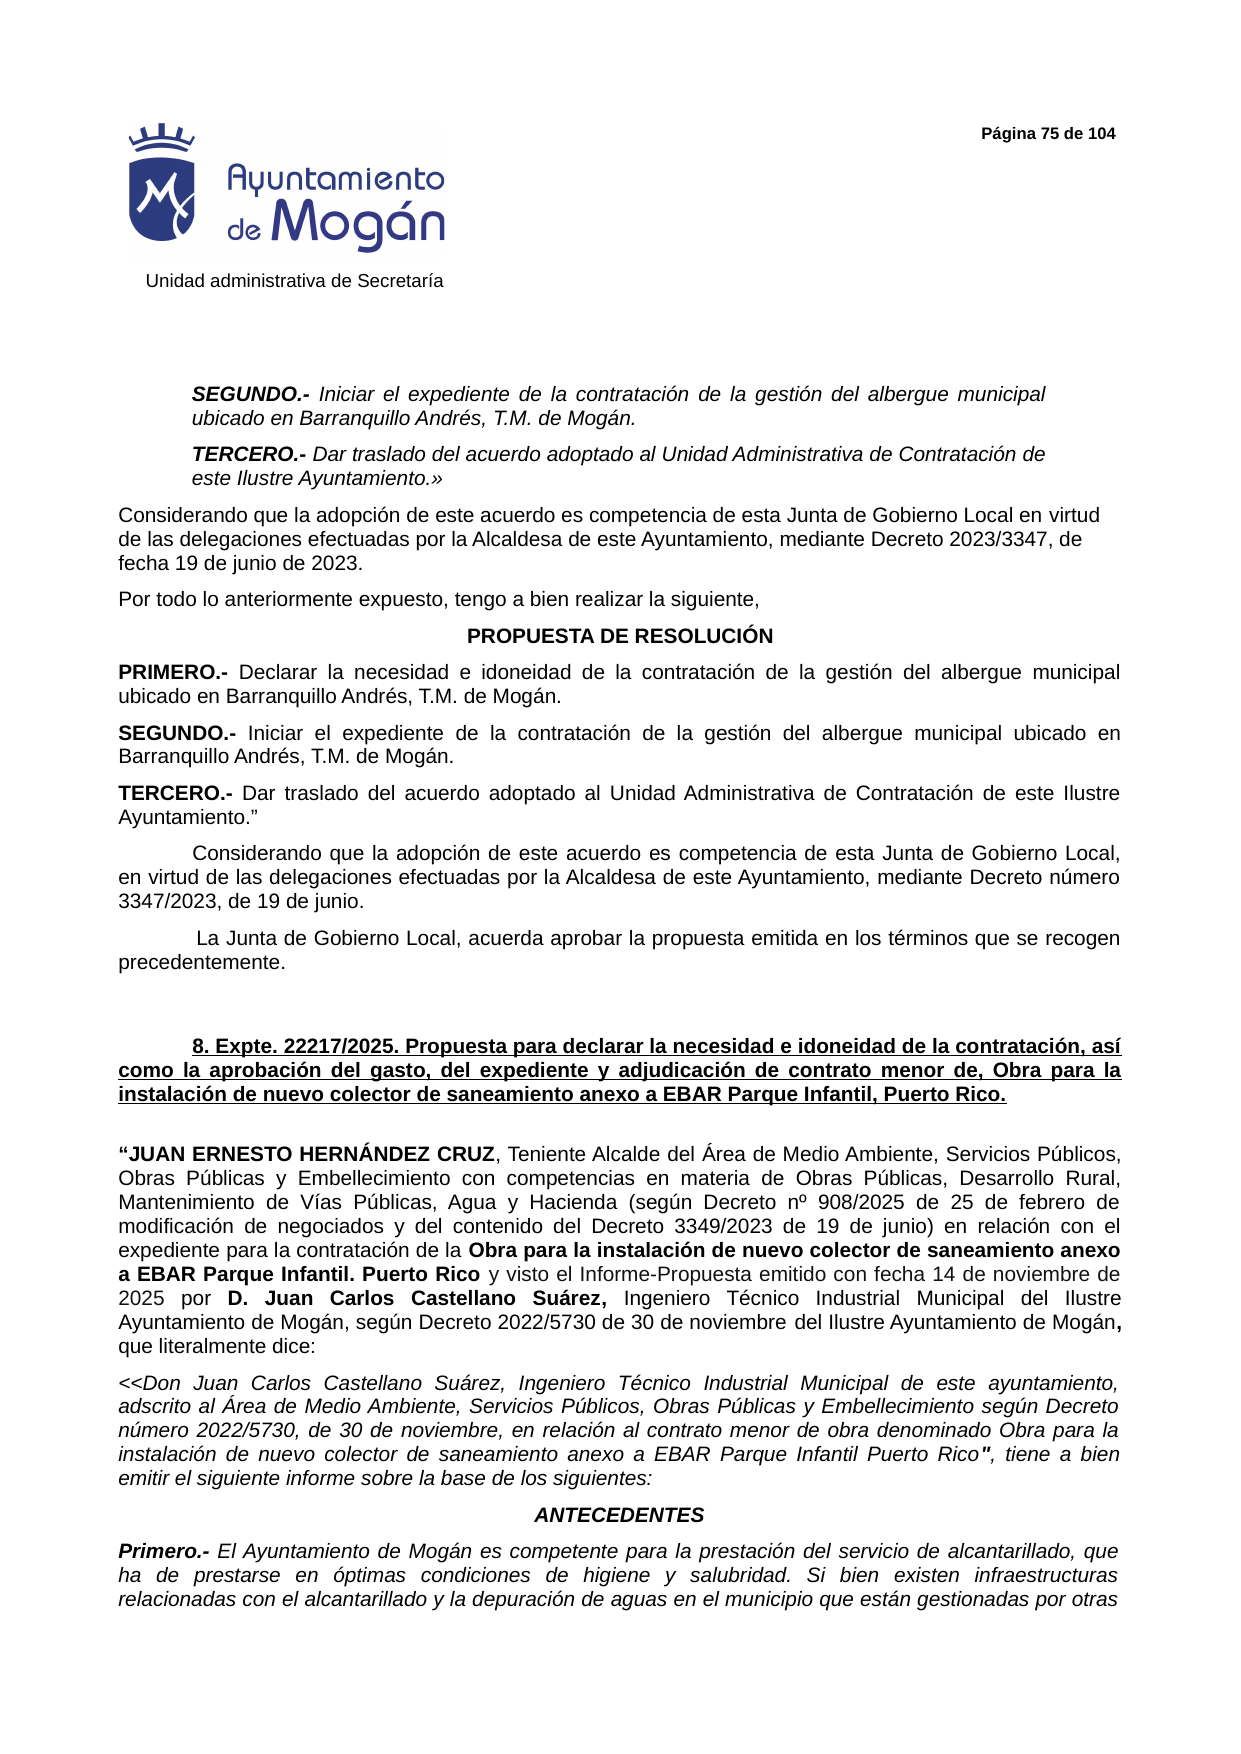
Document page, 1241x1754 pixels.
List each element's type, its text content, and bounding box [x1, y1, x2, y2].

text Considerando que la adopción de este acuerdo es competencia de esta Junta de Gobierno Local, en virtud de las delegaciones efectuadas por la Alcaldesa de este Ayuntamiento, mediante Decreto número 3347/2023, de 19 de junio. [118, 841, 1122, 913]
text Primero.- El Ayuntamiento de Mogán es competente para la prestación del servicio de alcantarillado, que ha de prestarse en óptimas condiciones de higiene y salubridad. Si bien existen infraestructuras relacionadas con el alcantarillado y la depuración de aguas en el municipio que están gestionadas por otras [118, 1539, 1122, 1611]
text SEGUNDO.- Iniciar el expediente de la contratación de la gestión del albergue municipal ubicado en Barranquillo Andrés, T.M. de Mogán. [118, 720, 1122, 768]
picture [128, 123, 445, 259]
text 8. Expte. 22217/2025. Propuesta para declarar la necesidad e idoneidad de la contratación, así como la aprobación del gasto, del expediente y adjudicación de contrato menor de, Obra para la [118, 1034, 1122, 1079]
text PROPUESTA DE RESOLUCIÓN [118, 623, 1122, 647]
text Por todo lo anteriormente expuesto, tengo a bien realizar la siguiente, [118, 587, 1122, 611]
text “JUAN ERNESTO HERNÁNDEZ CRUZ, Teniente Alcalde del Área de Medio Ambiente, Servicios Públicos, Obras Públicas y Embellecimiento con competencias en materia de Obras Públicas, Desarrollo Rural, Mantenimiento de Vías Públicas, Agua y Hacienda (según Decreto nº 908/2025 de 25 de febrero de modificación de negociados y del contenido del Decreto 3349/2023 de 19 de junio) en relación con el expediente para la contratación de la Obra para la instalación de nuevo colector de saneamiento anexo a EBAR Parque Infantil. Puerto Rico y visto el Informe-Propuesta emitido con fecha 14 de noviembre de 2025 por D. Juan Carlos Castellano Suárez, Ingeniero Técnico Industrial Municipal del Ilustre Ayuntamiento de Mogán, según Decreto 2022/5730 de 30 de noviembre del Ilustre Ayuntamiento de Mogán, que literalmente dice: [118, 1142, 1122, 1358]
text TERCERO.- Dar traslado del acuerdo adoptado al Unidad Administrativa de Contratación de este Ilustre Ayuntamiento.” [118, 781, 1122, 829]
text PRIMERO.- Declarar la necesidad e idoneidad de la contratación de la gestión del albergue municipal ubicado en Barranquillo Andrés, T.M. de Mogán. [118, 660, 1122, 708]
text ANTECEDENTES [118, 1503, 1122, 1527]
text La Junta de Gobierno Local, acuerda aprobar la propuesta emitida en los términos que se recogen precedentemente. [118, 926, 1122, 973]
text Considerando que la adopción de este acuerdo es competencia de esta Junta de Gobierno Local en virtud de las delegaciones efectuadas por la Alcaldesa de este Ayuntamiento, mediante Decreto 2023/3347, de fecha 19 de junio de 2023. [118, 503, 1122, 574]
text instalación de nuevo colector de saneamiento anexo a EBAR Parque Infantil, Puerto Rico. [118, 1080, 1122, 1106]
text <<Don Juan Carlos Castellano Suárez, Ingeniero Técnico Industrial Municipal de este ayuntamiento, adscrito al Área de Medio Ambiente, Servicios Públicos, Obras Públicas y Embellecimiento según Decreto número 2022/5730, de 30 de noviembre, en relación al contrato menor de obra denominado Obra para la instalación de nuevo colector de saneamiento anexo a EBAR Parque Infantil Puerto Rico", tiene a bien emitir el siguiente informe sobre la base de los siguientes: [118, 1370, 1122, 1490]
text SEGUNDO.- Iniciar el expediente de la contratación de la gestión del albergue municipal ubicado en Barranquillo Andrés, T.M. de Mogán. [192, 382, 1049, 430]
text TERCERO.- Dar traslado del acuerdo adoptado al Unidad Administrativa de Contratación de este Ilustre Ayuntamiento.» [192, 442, 1049, 490]
